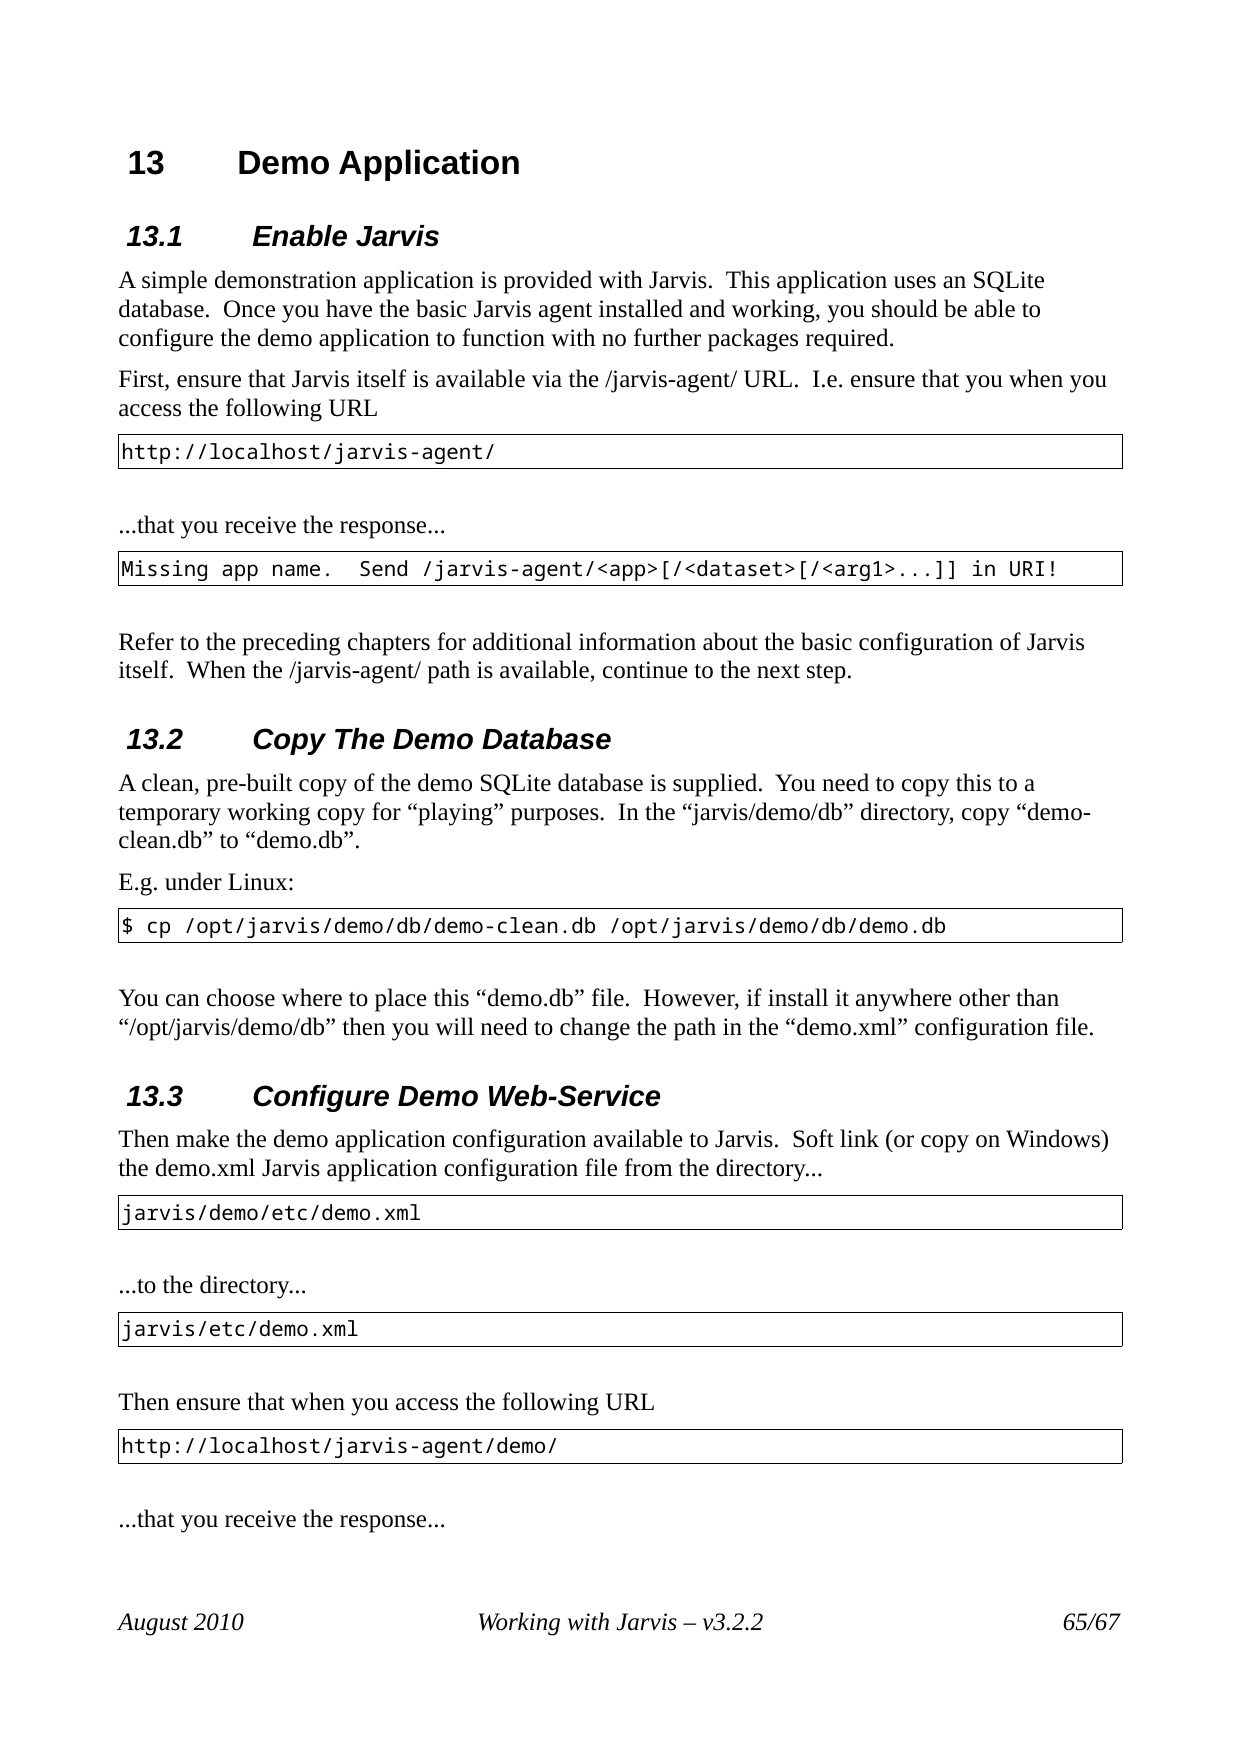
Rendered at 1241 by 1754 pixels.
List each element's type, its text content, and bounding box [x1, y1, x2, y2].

text $ cp /opt/jarvis/demo/db/demo-clean.db /opt/jarvis/demo/db/demo.db [119, 909, 1122, 942]
subtitle Configure Demo Web-Service [118, 1078, 1122, 1112]
text http://localhost/jarvis-agent/demo/ [119, 1430, 1122, 1463]
text Refer to the preceding chapters for additional information about the basic configuration of Jarvis itself. When the /jarvis-agent/ path is available, continue to the next step. [118, 627, 1122, 684]
text jarvis/demo/etc/demo.xml [119, 1196, 1122, 1229]
text First, ensure that Jarvis itself is available via the /jarvis-agent/ URL. I.e. ensure that you when you access the following URL [118, 364, 1122, 422]
text http://localhost/jarvis-agent/ [119, 435, 1122, 468]
subtitle Enable Jarvis [118, 219, 1122, 253]
subtitle Demo Application [118, 143, 1122, 182]
text A clean, pre-built copy of the demo SQLite database is supplied. You need to copy this to a temporary working copy for “playing” purposes. In the “jarvis/demo/db” directory, copy “demo-clean.db” to “demo.db”. [118, 768, 1122, 854]
text jarvis/etc/demo.xml [119, 1313, 1122, 1346]
text Then ensure that when you access the following URL [118, 1387, 1122, 1416]
text ...that you receive the response... [118, 1504, 1122, 1533]
text ...to the directory... [118, 1270, 1122, 1299]
text E.g. under Linux: [118, 867, 1122, 895]
text Missing app name. Send /jarvis-agent/<app>[/<dataset>[/<arg1>...]] in URI! [119, 552, 1122, 585]
text Then make the demo application configuration available to Jarvis. Soft link (or copy on Windows) the demo.xml Jarvis application configuration file from the directory... [118, 1124, 1122, 1182]
subtitle Copy The Demo Database [118, 722, 1122, 755]
text A simple demonstration application is provided with Jarvis. This application uses an SQLite database. Once you have the basic Jarvis agent installed and working, you should be able to configure the demo application to function with no further packages required. [118, 265, 1122, 352]
text ...that you receive the response... [118, 510, 1122, 538]
text You can choose where to place this “demo.db” file. However, if install it anywhere other than “/opt/jarvis/demo/db” then you will need to change the path in the “demo.xml” configuration file. [118, 983, 1122, 1041]
